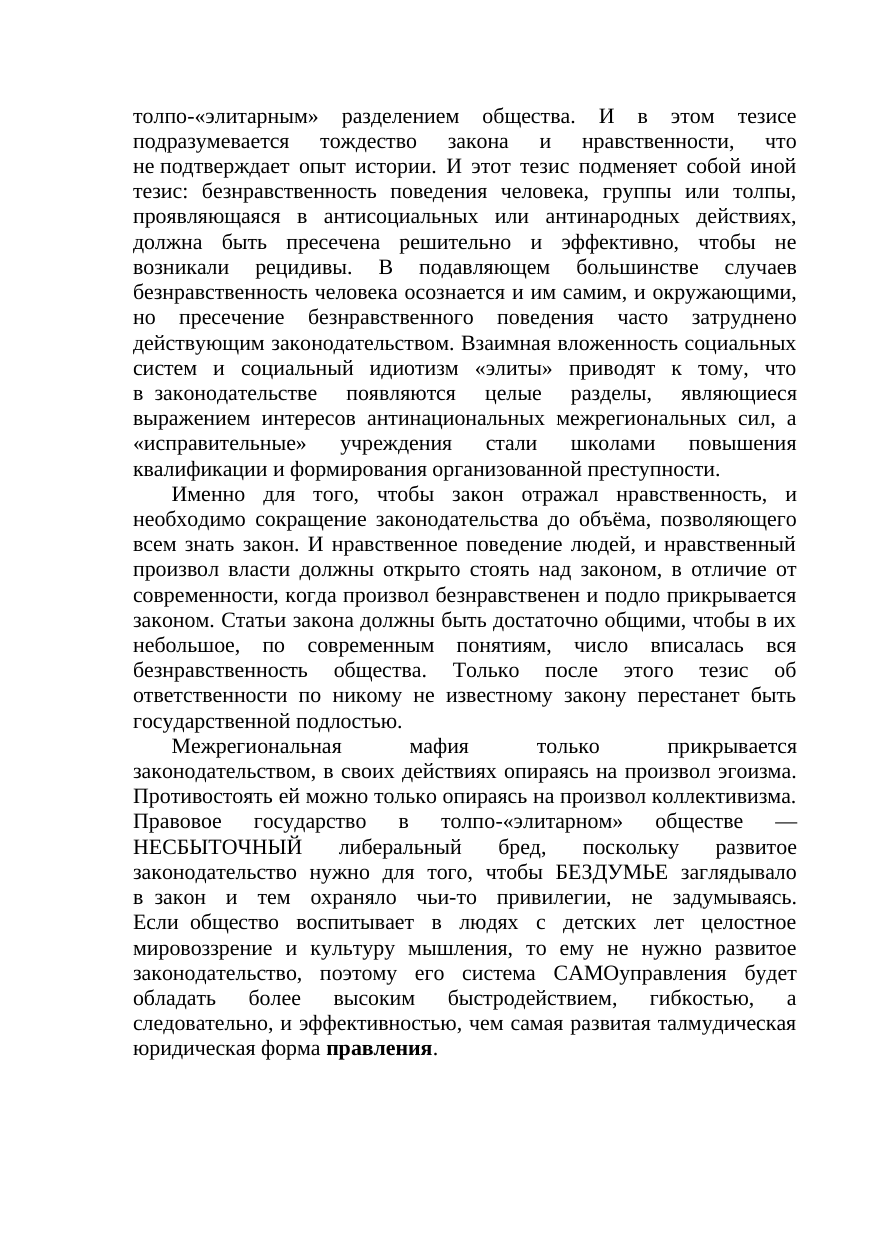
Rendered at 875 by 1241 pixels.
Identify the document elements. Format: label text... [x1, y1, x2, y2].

text Именно для того, чтобы закон отражал нравственность, и необходимо сокращение законодательства до объёма, позволяющего всем знать закон. И нравственное поведение людей, и нравственный произвол власти должны открыто стоять над законом, в отличие от современности, когда произвол безнравственен и подло прикрывается законом. Статьи закона должны быть достаточно общими, чтобы в их небольшое, по современным понятиям, число вписалась вся безнравственность общества. Только после этого тезис об ответственности по никому не известному закону перестанет быть государственной подлостью. [133, 481, 797, 733]
text Межрегиональная мафия только прикрывается законодательством, в своих действиях опираясь на произвол эгоизма. Противостоять ей можно только опираясь на произвол коллективизма. Правовое государство в толпо‑«элитарном» обществе — НЕСБЫТОЧНЫЙ либеральный бред, поскольку развитое законодательство нужно для того, чтобы БЕЗДУМЬЕ заглядывало в закон и тем охраняло чьи-то привилегии, не задумываясь. Если общество воспитывает в людях с детских лет целостное мировоззрение и культуру мышления, то ему не нужно развитое законодательство, поэтому его система САМОуправления будет обладать более высоким быстродействием, гибкостью, а следовательно, и эффективностью, чем самая развитая талмудическая юридическая форма правления. [133, 733, 797, 1061]
text толпо‑«элитарным» разделением общества. И в этом тезисе подразумевается тождество закона и нравственности, что не подтверждает опыт истории. И этот тезис подменяет собой иной тезис: безнравственность поведения человека, группы или толпы, проявляющаяся в антисоциальных или антинародных действиях, должна быть пресечена решительно и эффективно, чтобы не возникали рецидивы. В подавляющем большинстве случаев безнравственность человека осознается и им самим, и окружающими, но пресечение безнравственного поведения часто затруднено действующим законодательством. Взаимная вложенность социальных систем и социальный идиотизм «элиты» приводят к тому, что в законодательстве появляются целые разделы, являющиеся выражением интересов антинациональных межрегиональных сил, а «исправительные» учреждения стали школами повышения квалификации и формирования организованной преступности. [133, 103, 797, 481]
